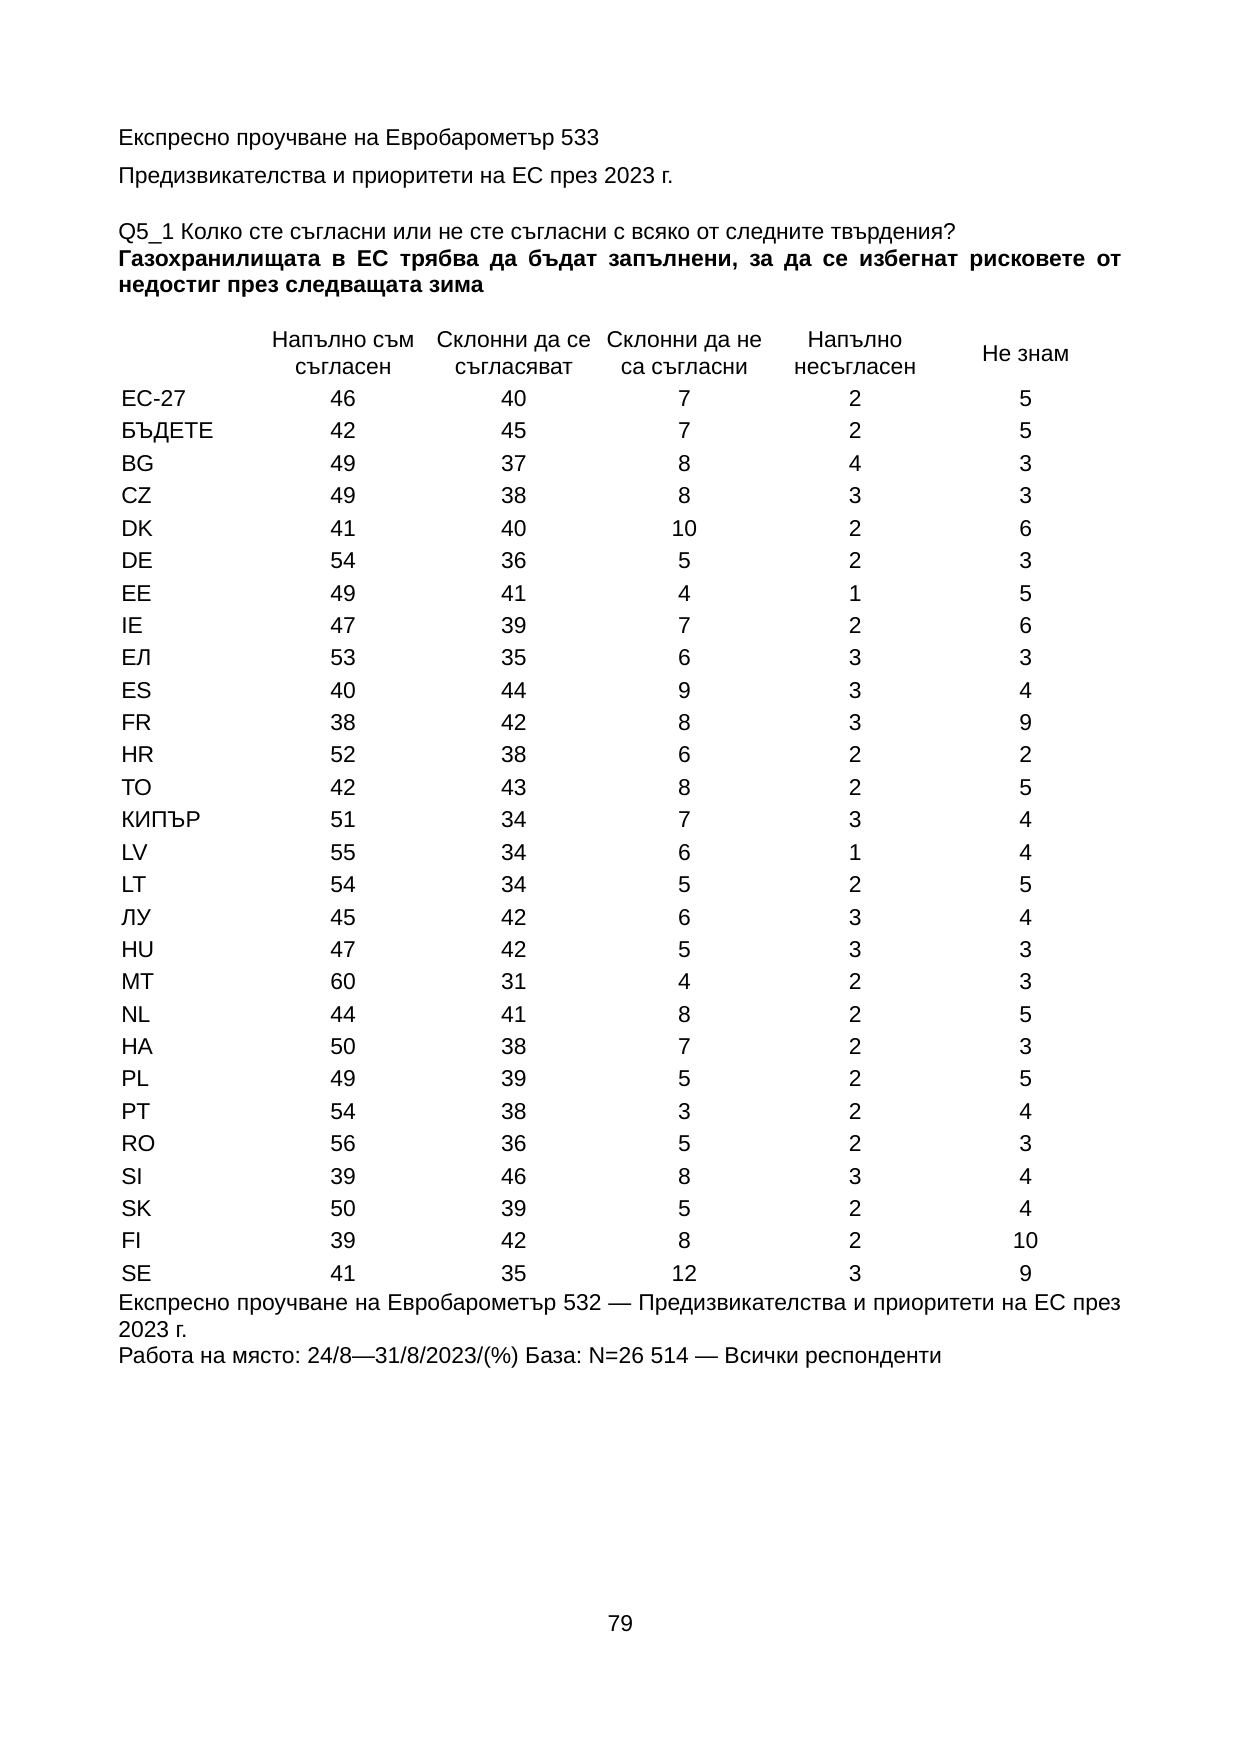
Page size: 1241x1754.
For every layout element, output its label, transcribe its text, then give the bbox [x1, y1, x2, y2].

table_cell 1 [770, 576, 940, 609]
table_cell 2 [770, 512, 940, 544]
table_cell 2 [940, 739, 1111, 771]
table_cell PT [118, 1095, 258, 1127]
table_cell 5 [940, 868, 1111, 900]
table_cell 50 [258, 1192, 428, 1224]
table_cell MT [118, 965, 258, 998]
table_cell IE [118, 609, 258, 641]
table_cell 2 [770, 1030, 940, 1062]
table_cell 3 [770, 1160, 940, 1192]
table_cell 9 [940, 1257, 1111, 1289]
table_cell RO [118, 1127, 258, 1159]
table_cell ЕС-27 [118, 382, 258, 414]
table_cell 8 [599, 998, 769, 1030]
table_cell ТО [118, 771, 258, 803]
text Q5_1 Колко сте съгласни или не сте съгласни с всяко от следните твърдения? [118, 218, 1122, 244]
table_cell 44 [428, 674, 599, 706]
table_cell HU [118, 933, 258, 965]
table_cell 3 [770, 479, 940, 512]
table_cell 40 [258, 674, 428, 706]
table_cell 4 [940, 674, 1111, 706]
table_cell 54 [258, 868, 428, 900]
table_cell 42 [428, 1224, 599, 1257]
table_cell 3 [770, 674, 940, 706]
table_cell 47 [258, 609, 428, 641]
table_cell 54 [258, 544, 428, 576]
table_cell 3 [770, 706, 940, 738]
table_cell 9 [940, 706, 1111, 738]
table_cell 3 [940, 1030, 1111, 1062]
table_cell CZ [118, 479, 258, 512]
table_cell 3 [940, 447, 1111, 479]
table_cell 4 [940, 1160, 1111, 1192]
table_cell 35 [428, 641, 599, 674]
table_header Напълно съм съгласен [258, 324, 428, 382]
table_cell 9 [599, 674, 769, 706]
table_cell SE [118, 1257, 258, 1289]
table_cell 3 [940, 479, 1111, 512]
table_cell 43 [428, 771, 599, 803]
table_cell 5 [940, 576, 1111, 609]
table_cell 45 [258, 900, 428, 933]
table_cell 39 [428, 1063, 599, 1095]
table_cell 47 [258, 933, 428, 965]
table_cell 2 [770, 1063, 940, 1095]
table_cell 49 [258, 447, 428, 479]
table_cell 8 [599, 771, 769, 803]
table_cell 12 [599, 1257, 769, 1289]
table_cell 6 [599, 641, 769, 674]
table_header Склонни да не са съгласни [599, 324, 769, 382]
table_cell 8 [599, 1160, 769, 1192]
table_cell 8 [599, 447, 769, 479]
table_cell 6 [599, 739, 769, 771]
table_cell 41 [428, 998, 599, 1030]
text Работа на място: 24/8—31/8/2023/(%) База: N=26 514 — Всички респонденти [118, 1342, 1122, 1368]
table_cell 41 [258, 512, 428, 544]
table_cell 37 [428, 447, 599, 479]
table_cell 5 [599, 1127, 769, 1159]
table_cell 34 [428, 868, 599, 900]
table_cell 3 [599, 1095, 769, 1127]
table_cell 40 [428, 382, 599, 414]
table_cell 31 [428, 965, 599, 998]
table_cell 8 [599, 706, 769, 738]
table_cell 52 [258, 739, 428, 771]
table_cell HR [118, 739, 258, 771]
text Газохранилищата в ЕС трябва да бъдат запълнени, за да се избегнат рисковете от недостиг през следващата зима [118, 244, 1122, 297]
table_cell 49 [258, 576, 428, 609]
table_cell 36 [428, 1127, 599, 1159]
table_cell 7 [599, 1030, 769, 1062]
table_cell 53 [258, 641, 428, 674]
table_cell 3 [940, 933, 1111, 965]
table_cell 3 [940, 1127, 1111, 1159]
table_cell 38 [258, 706, 428, 738]
table_header [118, 324, 258, 382]
table_cell 39 [258, 1160, 428, 1192]
table_cell КИПЪР [118, 803, 258, 836]
table_cell ЕЛ [118, 641, 258, 674]
table_cell 6 [599, 900, 769, 933]
table_cell 2 [770, 609, 940, 641]
table_cell 34 [428, 803, 599, 836]
table_cell 38 [428, 739, 599, 771]
table_cell 54 [258, 1095, 428, 1127]
table_cell 60 [258, 965, 428, 998]
table_cell 6 [940, 512, 1111, 544]
table_cell 2 [770, 771, 940, 803]
table_cell 35 [428, 1257, 599, 1289]
table_cell FR [118, 706, 258, 738]
table_cell 3 [940, 641, 1111, 674]
table_cell SK [118, 1192, 258, 1224]
table_cell 6 [940, 609, 1111, 641]
table_cell 4 [940, 836, 1111, 868]
table_cell 4 [599, 965, 769, 998]
table_cell PL [118, 1063, 258, 1095]
table_cell 40 [428, 512, 599, 544]
table_cell LV [118, 836, 258, 868]
table_cell 46 [428, 1160, 599, 1192]
table_cell 41 [258, 1257, 428, 1289]
table_cell 2 [770, 1095, 940, 1127]
table_header Склонни да се съгласяват [428, 324, 599, 382]
table_cell 44 [258, 998, 428, 1030]
table_cell 5 [940, 1063, 1111, 1095]
table_cell 3 [770, 933, 940, 965]
table_cell 2 [770, 382, 940, 414]
table_cell 5 [599, 1192, 769, 1224]
table_header Не знам [940, 324, 1111, 382]
table_cell 38 [428, 479, 599, 512]
table_cell 5 [599, 1063, 769, 1095]
table_cell 5 [599, 868, 769, 900]
table_cell 39 [258, 1224, 428, 1257]
table_cell 56 [258, 1127, 428, 1159]
table_cell 5 [940, 771, 1111, 803]
table_cell 2 [770, 868, 940, 900]
table_cell 34 [428, 836, 599, 868]
table_cell 2 [770, 998, 940, 1030]
table_cell 2 [770, 965, 940, 998]
table_cell 41 [428, 576, 599, 609]
table_cell 45 [428, 415, 599, 447]
table_cell 7 [599, 609, 769, 641]
table_cell 4 [940, 1095, 1111, 1127]
table_cell 5 [940, 382, 1111, 414]
table_cell 36 [428, 544, 599, 576]
table_cell 50 [258, 1030, 428, 1062]
table_cell НА [118, 1030, 258, 1062]
table_cell LT [118, 868, 258, 900]
table_cell 6 [599, 836, 769, 868]
table_cell 2 [770, 1224, 940, 1257]
table_cell 3 [770, 900, 940, 933]
text Експресно проучване на Евробарометър 532 — Предизвикателства и приоритети на ЕС през 2023 г. [118, 1289, 1122, 1342]
table_cell 3 [770, 641, 940, 674]
table_cell 42 [258, 771, 428, 803]
table_cell 49 [258, 1063, 428, 1095]
table_cell EE [118, 576, 258, 609]
table_cell DE [118, 544, 258, 576]
table_cell FI [118, 1224, 258, 1257]
table_cell SI [118, 1160, 258, 1192]
table_cell 4 [770, 447, 940, 479]
table_cell 2 [770, 739, 940, 771]
table_cell 38 [428, 1095, 599, 1127]
table_cell 3 [940, 965, 1111, 998]
table_cell 3 [770, 803, 940, 836]
table_header Напълно несъгласен [770, 324, 940, 382]
table_cell 5 [940, 415, 1111, 447]
table_cell 7 [599, 803, 769, 836]
table_cell 39 [428, 1192, 599, 1224]
table_cell 7 [599, 382, 769, 414]
table_cell ЛУ [118, 900, 258, 933]
table_cell 5 [940, 998, 1111, 1030]
table_cell 5 [599, 544, 769, 576]
table_cell 49 [258, 479, 428, 512]
table_cell 3 [940, 544, 1111, 576]
table_cell 39 [428, 609, 599, 641]
table_cell 4 [599, 576, 769, 609]
table_cell 4 [940, 900, 1111, 933]
table_cell BG [118, 447, 258, 479]
table_cell 2 [770, 415, 940, 447]
table_cell NL [118, 998, 258, 1030]
table_cell 2 [770, 1192, 940, 1224]
table_cell 42 [258, 415, 428, 447]
table_cell 42 [428, 900, 599, 933]
table_cell 7 [599, 415, 769, 447]
table_cell ES [118, 674, 258, 706]
table_cell 55 [258, 836, 428, 868]
table_cell 38 [428, 1030, 599, 1062]
table_cell 5 [599, 933, 769, 965]
table_cell 46 [258, 382, 428, 414]
table_cell 10 [599, 512, 769, 544]
table_cell 1 [770, 836, 940, 868]
table_cell 42 [428, 706, 599, 738]
table_cell 51 [258, 803, 428, 836]
table_cell 2 [770, 1127, 940, 1159]
table_cell 4 [940, 803, 1111, 836]
table_cell 4 [940, 1192, 1111, 1224]
table_cell DK [118, 512, 258, 544]
table_cell БЪДЕТЕ [118, 415, 258, 447]
table_cell 8 [599, 479, 769, 512]
table_cell 8 [599, 1224, 769, 1257]
table_cell 2 [770, 544, 940, 576]
table_cell 10 [940, 1224, 1111, 1257]
table_cell 42 [428, 933, 599, 965]
table_cell 3 [770, 1257, 940, 1289]
